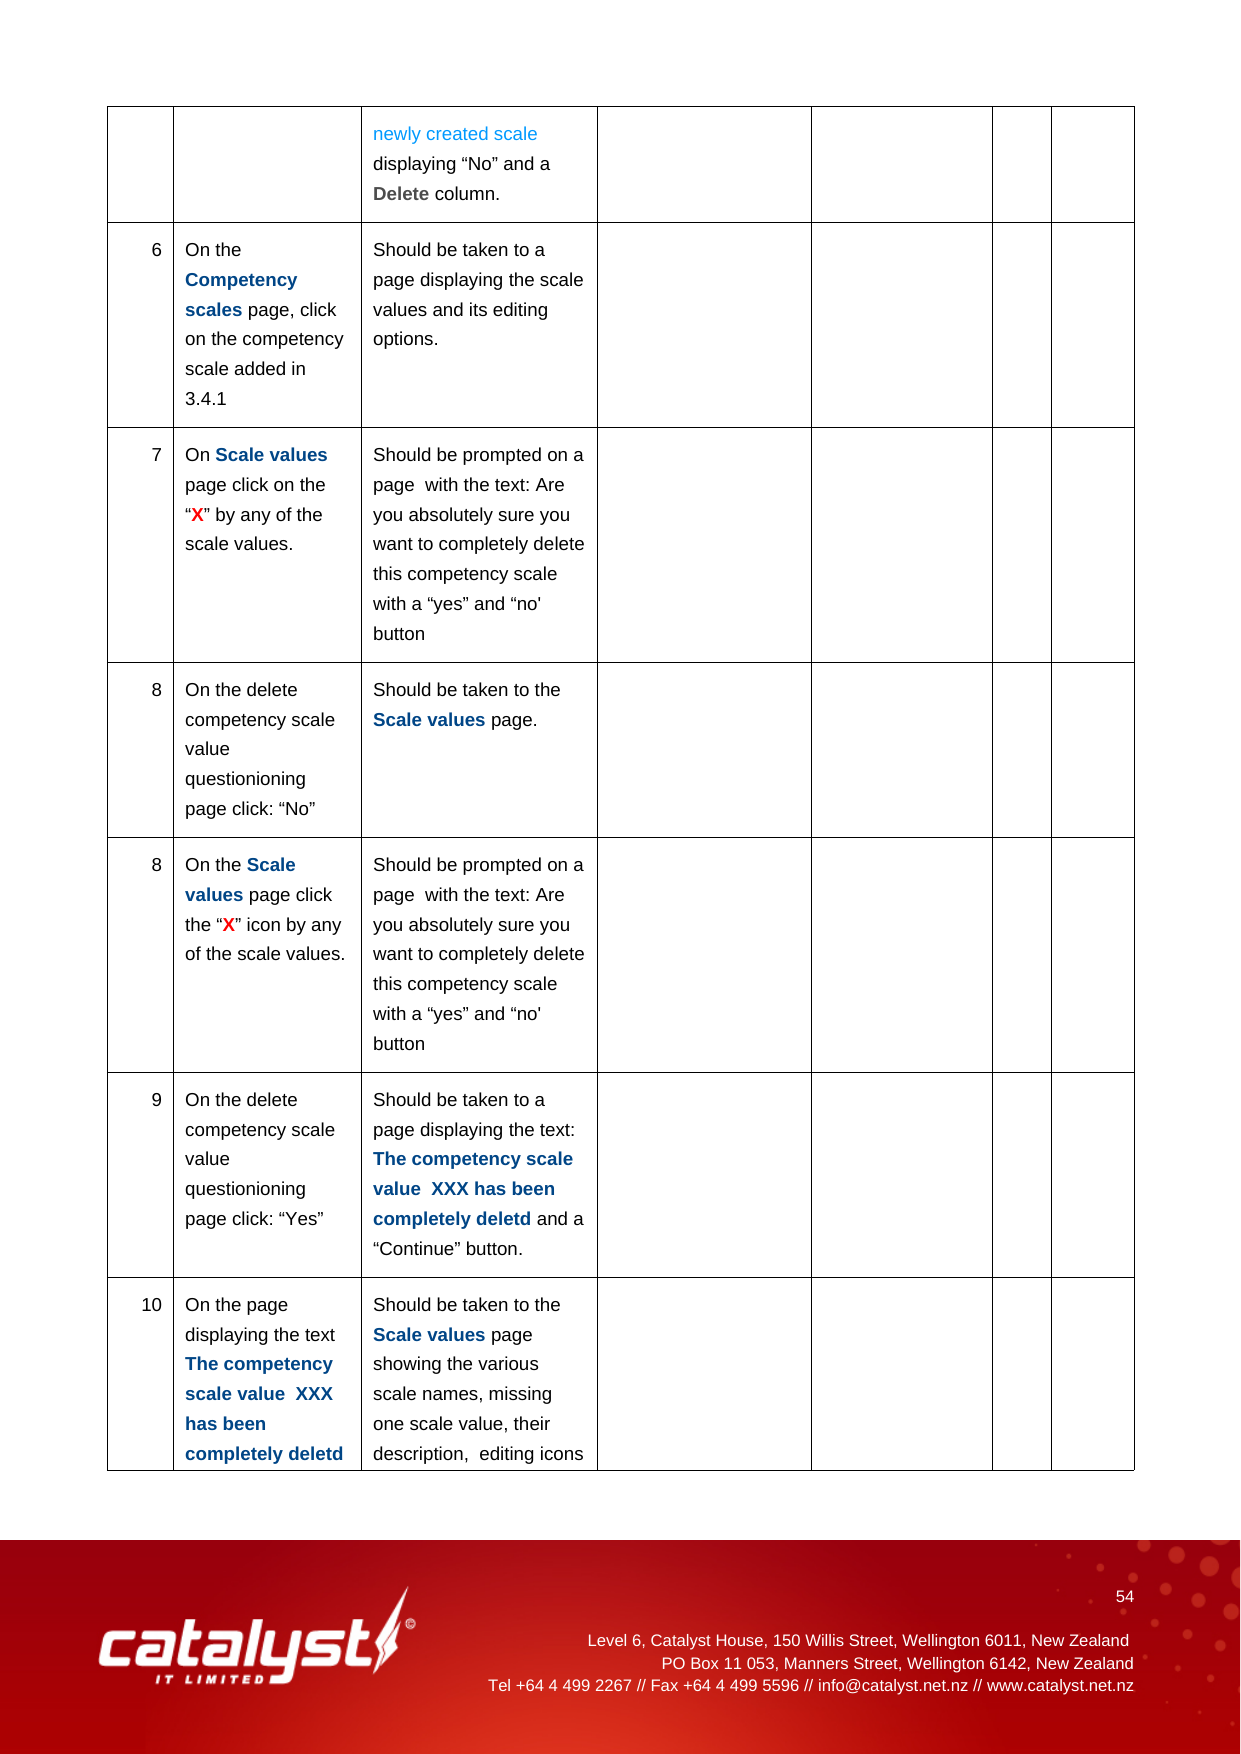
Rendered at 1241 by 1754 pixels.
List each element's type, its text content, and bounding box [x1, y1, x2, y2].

table_cell [812, 1278, 992, 1470]
table_cell 6 [108, 223, 173, 427]
table_cell [993, 223, 1051, 427]
table_cell [812, 838, 992, 1072]
table_cell [993, 1073, 1051, 1277]
table_cell 7 [108, 428, 173, 662]
table_cell [812, 107, 992, 222]
table_cell [1052, 663, 1134, 837]
table_cell Should be taken to a page displaying the scale values and its editing options. [362, 223, 597, 427]
picture [0, 1540, 1241, 1754]
table_cell 8 [108, 838, 173, 1072]
table_cell [993, 107, 1051, 222]
table_cell On the Scale values page click the “X” icon by any of the scale values. [174, 838, 361, 1072]
table_cell [598, 663, 811, 837]
table_cell [598, 107, 811, 222]
table_cell On the delete competency scale value questionioning page click: “No” [174, 663, 361, 837]
table_cell Should be taken to the Scale values page showing the various scale names, missing one scale value, their description, editing icons [362, 1278, 597, 1470]
table_cell Should be prompted on a page with the text: Are you absolutely sure you want to completely delete this competency scale with a “yes” and “no' button [362, 838, 597, 1072]
table_cell [108, 107, 173, 222]
table_cell [598, 1278, 811, 1470]
table_cell On the delete competency scale value questionioning page click: “Yes” [174, 1073, 361, 1277]
table_cell [812, 663, 992, 837]
table_cell [993, 1278, 1051, 1470]
table_cell newly created scale displaying “No” and a Delete column. [362, 107, 597, 222]
table_cell Should be taken to a page displaying the text: The competency scale value XXX has been completely deletd and a “Continue” button. [362, 1073, 597, 1277]
table_cell On the Competency scales page, click on the competency scale added in 3.4.1 [174, 223, 361, 427]
table_cell [598, 1073, 811, 1277]
table_cell [1052, 223, 1134, 427]
table_cell Should be prompted on a page with the text: Are you absolutely sure you want to completely delete this competency scale with a “yes” and “no' button [362, 428, 597, 662]
table_cell 8 [108, 663, 173, 837]
table_cell [174, 107, 361, 222]
table_cell [812, 428, 992, 662]
table_cell 9 [108, 1073, 173, 1277]
table_cell [993, 663, 1051, 837]
table_cell [812, 223, 992, 427]
table_cell [1052, 428, 1134, 662]
table_cell [1052, 107, 1134, 222]
table_cell 10 [108, 1278, 173, 1470]
table_cell [1052, 838, 1134, 1072]
table_cell [1052, 1073, 1134, 1277]
table_cell Should be taken to the Scale values page. [362, 663, 597, 837]
table_cell On Scale values page click on the “X” by any of the scale values. [174, 428, 361, 662]
table_cell [993, 838, 1051, 1072]
table_cell [993, 428, 1051, 662]
table_cell [812, 1073, 992, 1277]
table_cell [598, 428, 811, 662]
table_cell [1052, 1278, 1134, 1470]
table_cell On the page displaying the text The competency scale value XXX has been completely deletd [174, 1278, 361, 1470]
table_cell [598, 223, 811, 427]
table_cell [598, 838, 811, 1072]
